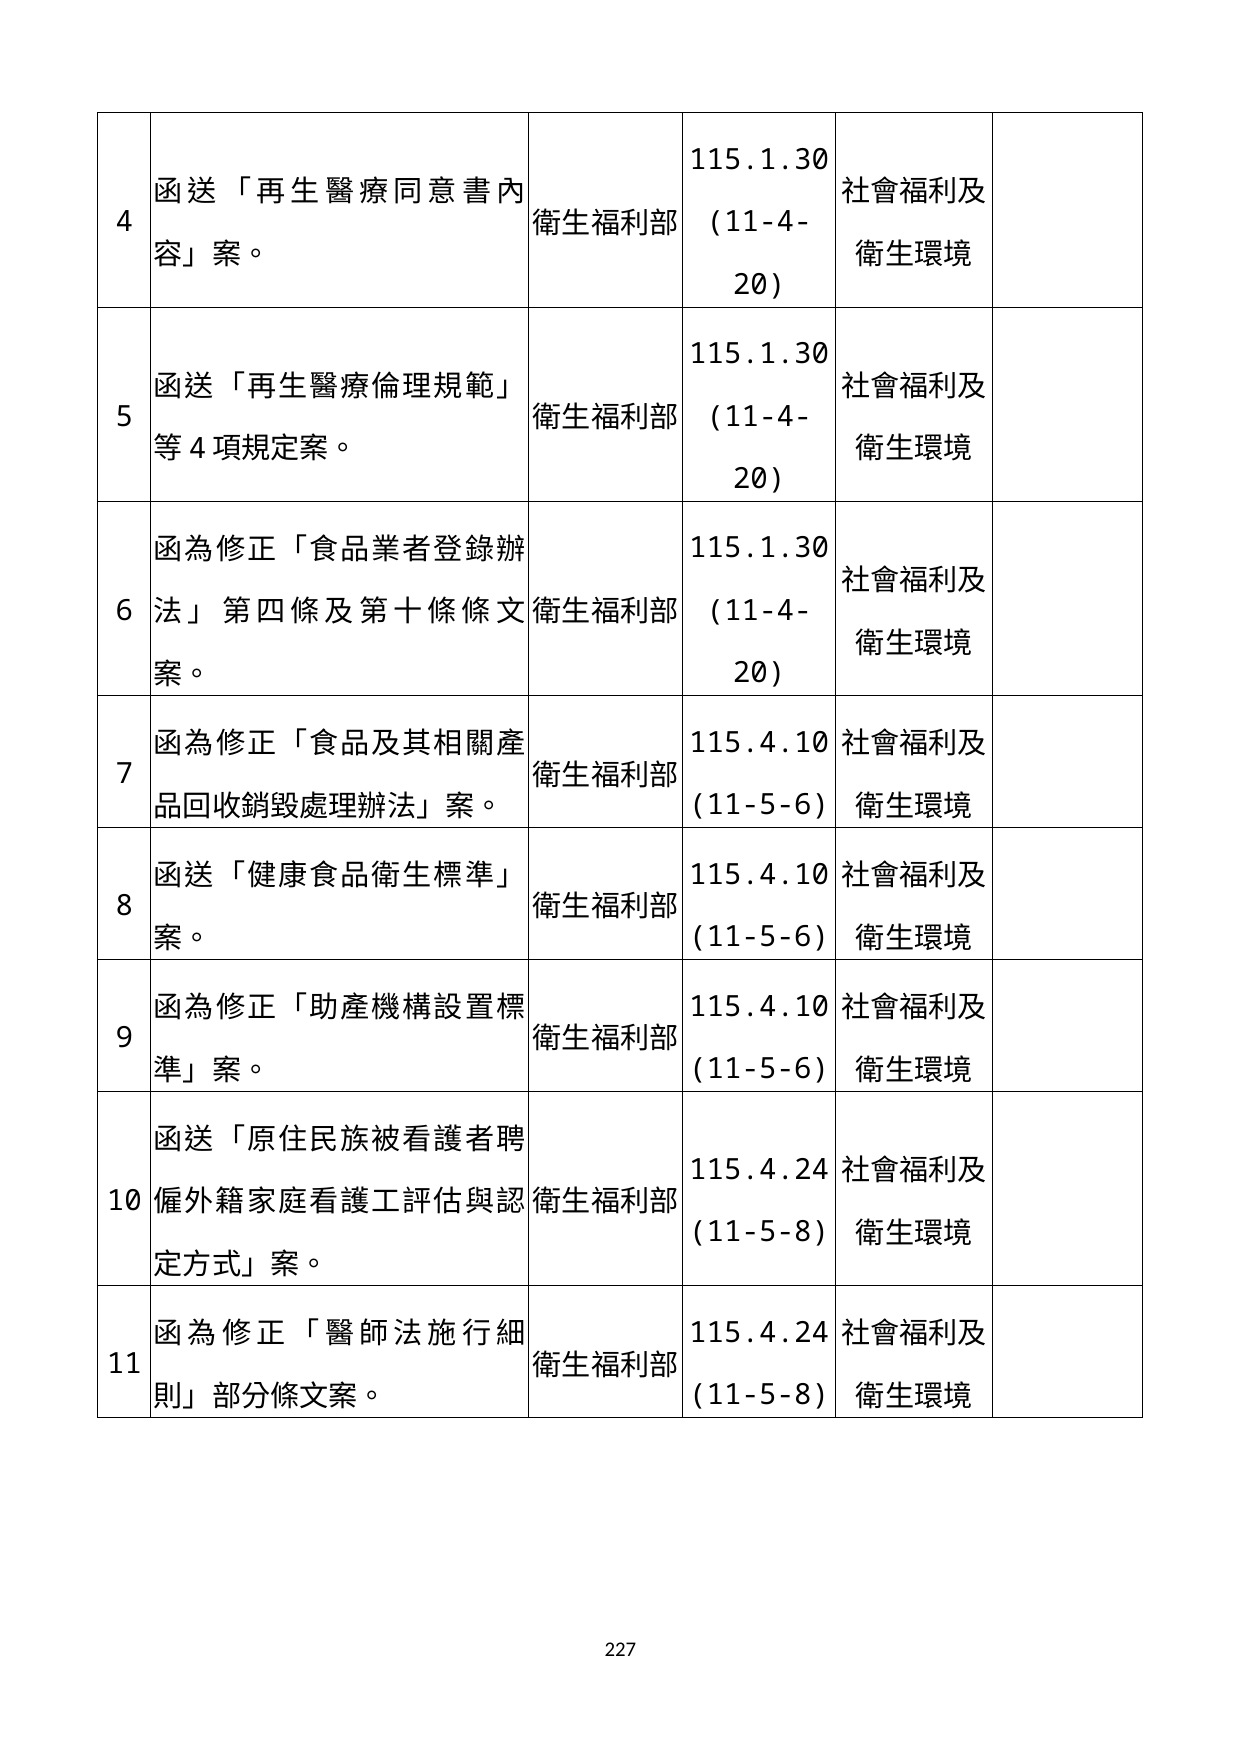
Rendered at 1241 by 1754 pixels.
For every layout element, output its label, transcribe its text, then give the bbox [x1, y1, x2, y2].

table_cell 社會福利及衛生環境 [836, 113, 992, 307]
table_cell 115.1.30 (11-4-20) [683, 502, 835, 695]
table_cell [993, 113, 1142, 307]
table_cell [98, 502, 150, 695]
table_cell 函為修正「醫師法施行細則」部分條文案。 [151, 1286, 528, 1417]
table_cell 社會福利及衛生環境 [836, 1286, 992, 1417]
table_cell 函送「再生醫療同意書內容」案。 [151, 113, 528, 307]
table_cell [993, 960, 1142, 1091]
table_cell 社會福利及衛生環境 [836, 1092, 992, 1285]
table_cell 衛生福利部 [529, 502, 682, 695]
table_cell [993, 1286, 1142, 1417]
table_cell 115.4.10 (11-5-6) [683, 960, 835, 1091]
table_cell 衛生福利部 [529, 696, 682, 827]
table_cell 社會福利及衛生環境 [836, 828, 992, 959]
table_cell [993, 308, 1142, 501]
table_cell [993, 1092, 1142, 1285]
table_cell 函送「健康食品衛生標準」案。 [151, 828, 528, 959]
table_cell [98, 308, 150, 501]
table_cell 社會福利及衛生環境 [836, 308, 992, 501]
table_cell 115.1.30 (11-4-20) [683, 113, 835, 307]
table_cell [98, 1092, 150, 1285]
table_cell 衛生福利部 [529, 1286, 682, 1417]
table_cell 社會福利及衛生環境 [836, 696, 992, 827]
table_cell [98, 113, 150, 307]
table_cell 衛生福利部 [529, 308, 682, 501]
table_cell 115.4.24 (11-5-8) [683, 1092, 835, 1285]
table_cell 社會福利及衛生環境 [836, 502, 992, 695]
table_cell [98, 960, 150, 1091]
table_cell 社會福利及衛生環境 [836, 960, 992, 1091]
table_cell 衛生福利部 [529, 113, 682, 307]
table_cell 115.4.10 (11-5-6) [683, 828, 835, 959]
table_cell 衛生福利部 [529, 1092, 682, 1285]
table_cell 函為修正「食品及其相關產品回收銷毀處理辦法」案。 [151, 696, 528, 827]
table_cell 函送「原住民族被看護者聘僱外籍家庭看護工評估與認定方式」案。 [151, 1092, 528, 1285]
table_cell 函送「再生醫療倫理規範」等4項規定案。 [151, 308, 528, 501]
table_cell 函為修正「食品業者登錄辦法」第四條及第十條條文案。 [151, 502, 528, 695]
table_cell 115.4.10 (11-5-6) [683, 696, 835, 827]
table_cell 115.1.30 (11-4-20) [683, 308, 835, 501]
table_cell [993, 696, 1142, 827]
table_cell [993, 828, 1142, 959]
table_cell 衛生福利部 [529, 960, 682, 1091]
table_cell 函為修正「助產機構設置標準」案。 [151, 960, 528, 1091]
table_cell [98, 828, 150, 959]
table_cell [98, 1286, 150, 1417]
table_cell [98, 696, 150, 827]
table_cell [993, 502, 1142, 695]
table_cell 衛生福利部 [529, 828, 682, 959]
table_cell 115.4.24 (11-5-8) [683, 1286, 835, 1417]
